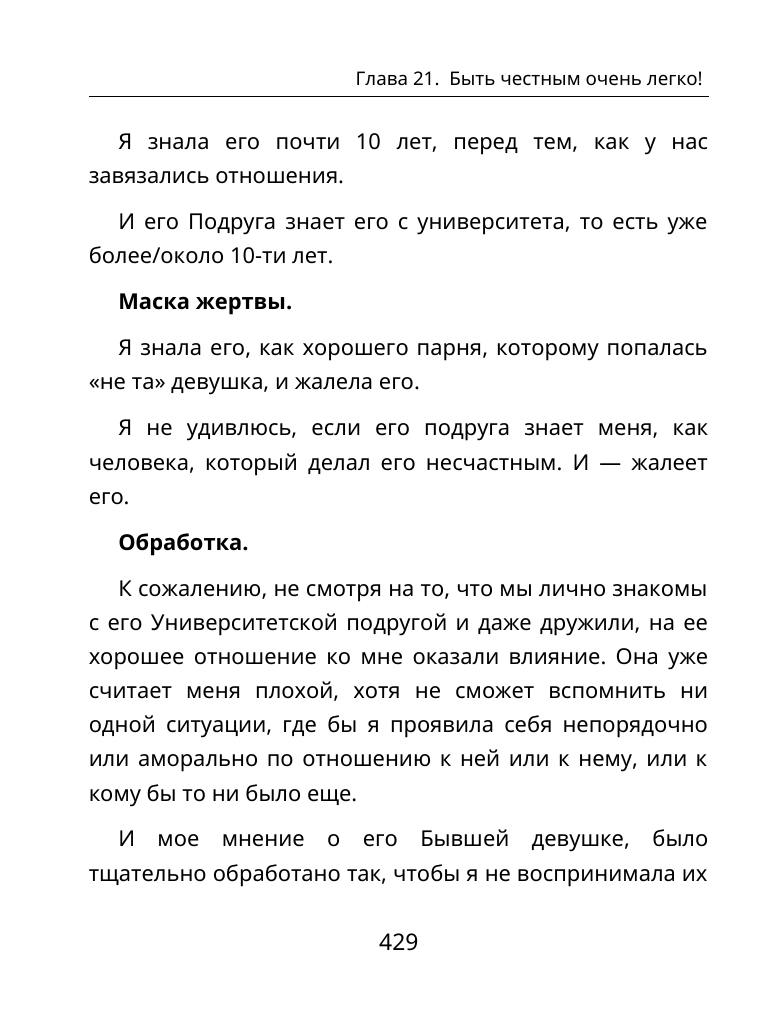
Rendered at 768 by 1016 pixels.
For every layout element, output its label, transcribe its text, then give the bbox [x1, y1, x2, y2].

text Я не удивлюсь, если его подруга знает меня, как человека, который делал его несчастным. И — жалеет его. [88, 412, 709, 510]
text Я знала его почти 10 лет, перед тем, как у нас завязались отношения. [88, 126, 709, 190]
text К сожалению, не смотря на то, что мы лично знакомы с его Университетской подругой и даже дружили, на ее хорошее отношение ко мне оказали влияние. Она уже считает меня плохой, хотя не сможет вспомнить ни одной ситуации, где бы я проявила себя непорядочно или аморально по отношению к ней или к нему, или к кому бы то ни было еще. [88, 572, 709, 807]
text И его Подруга знает его с университета, то есть уже более/около 10-ти лет. [88, 206, 709, 270]
text Я знала его, как хорошего парня, которому попалась «не та» девушка, и жалела его. [88, 332, 709, 396]
text И мое мнение о его Бывшей девушке, было тщательно обработано так, чтобы я не воспринимала их [88, 823, 709, 887]
text Маска жертвы. [88, 286, 709, 316]
text Обработка. [88, 527, 709, 556]
